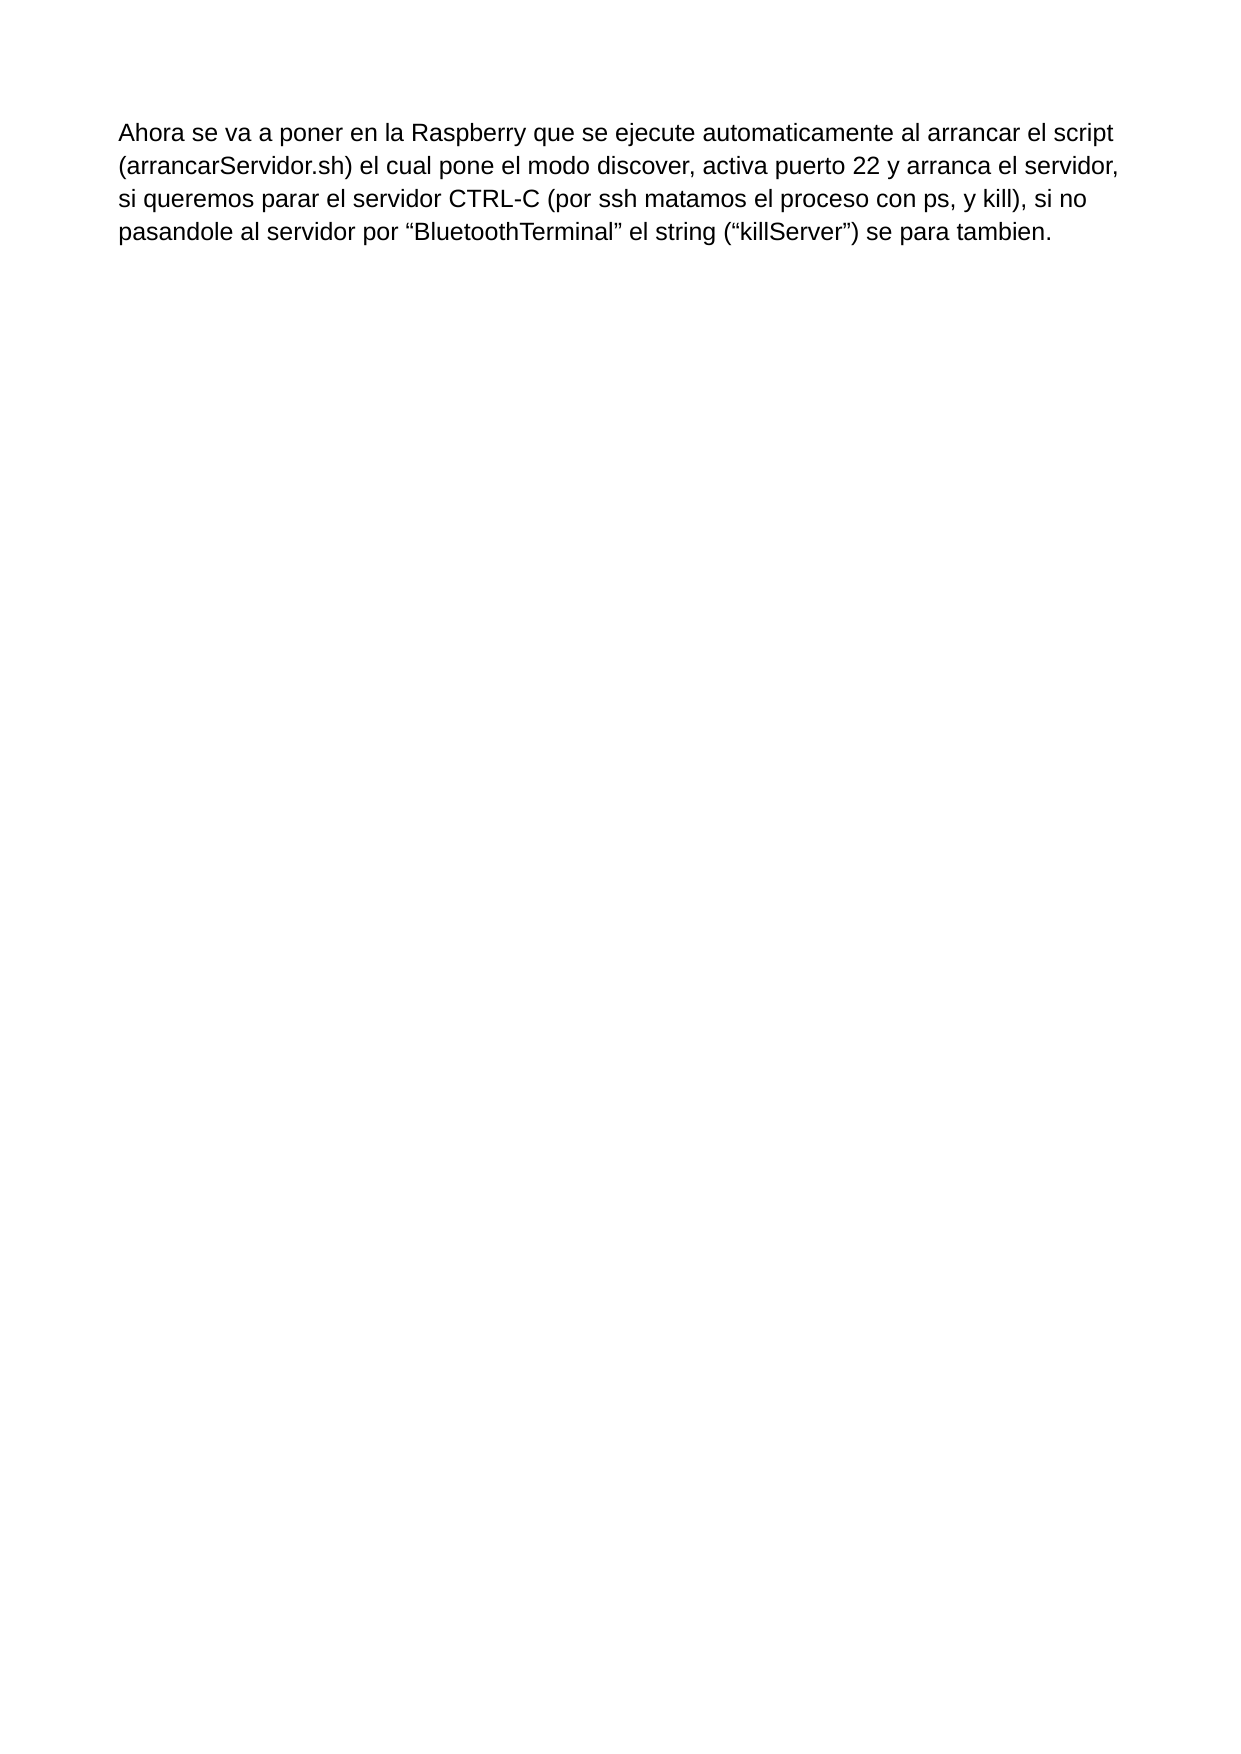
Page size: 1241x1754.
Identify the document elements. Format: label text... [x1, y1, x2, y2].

text Ahora se va a poner en la Raspberry que se ejecute automaticamente al arrancar el script (arrancarServidor.sh) el cual pone el modo discover, activa puerto 22 y arranca el servidor, si queremos parar el servidor CTRL-C (por ssh matamos el proceso con ps, y kill), si no pasandole al servidor por “BluetoothTerminal” el string (“killServer”) se para tambien. [118, 118, 1122, 246]
